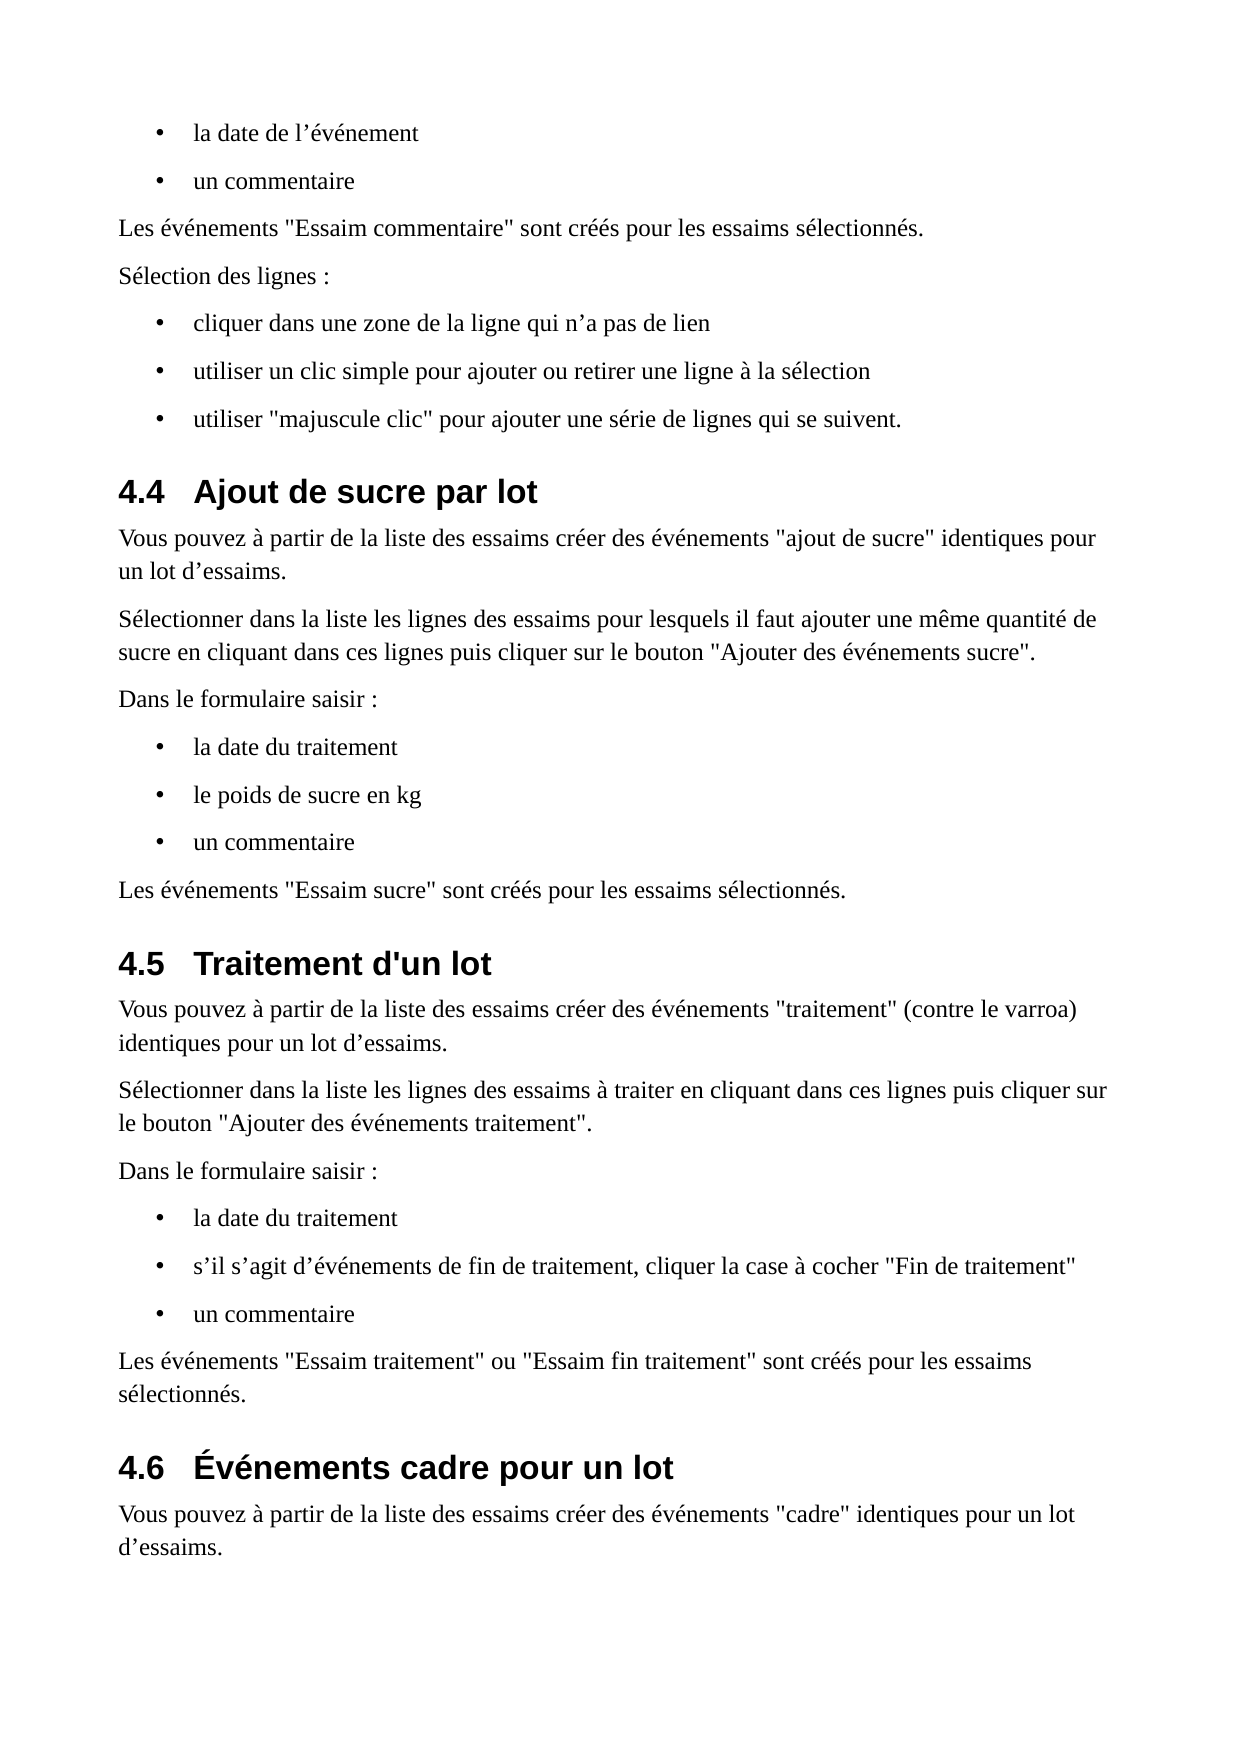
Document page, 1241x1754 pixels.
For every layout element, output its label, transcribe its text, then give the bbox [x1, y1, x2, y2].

text Vous pouvez à partir de la liste des essaims créer des événements "ajout de sucre" identiques pour un lot d’essaims. [118, 523, 1122, 585]
list un commentaire [156, 827, 1122, 856]
subtitle Traitement d'un lot [118, 943, 1122, 982]
text Dans le formulaire saisir : [118, 684, 1122, 713]
text Les événements "Essaim commentaire" sont créés pour les essaims sélectionnés. [118, 213, 1122, 242]
text Les événements "Essaim traitement" ou "Essaim fin traitement" sont créés pour les essaims sélectionnés. [118, 1346, 1122, 1408]
text Vous pouvez à partir de la liste des essaims créer des événements "cadre" identiques pour un lot d’essaims. [118, 1499, 1122, 1561]
text Vous pouvez à partir de la liste des essaims créer des événements "traitement" (contre le varroa) identiques pour un lot d’essaims. [118, 994, 1122, 1056]
list la date du traitement [156, 732, 1122, 761]
text Sélectionner dans la liste les lignes des essaims à traiter en cliquant dans ces lignes puis cliquer sur le bouton "Ajouter des événements traitement". [118, 1075, 1122, 1137]
subtitle Ajout de sucre par lot [118, 472, 1122, 511]
list s’il s’agit d’événements de fin de traitement, cliquer la case à cocher "Fin de traitement" [156, 1251, 1122, 1280]
list utiliser "majuscule clic" pour ajouter une série de lignes qui se suivent. [156, 404, 1122, 432]
list le poids de sucre en kg [156, 780, 1122, 808]
list cliquer dans une zone de la ligne qui n’a pas de lien [156, 308, 1122, 337]
list un commentaire [156, 1299, 1122, 1327]
list un commentaire [156, 166, 1122, 194]
subtitle Événements cadre pour un lot [118, 1448, 1122, 1486]
text Sélection des lignes : [118, 261, 1122, 290]
text Dans le formulaire saisir : [118, 1156, 1122, 1184]
list la date de l’événement [156, 118, 1122, 147]
text Sélectionner dans la liste les lignes des essaims pour lesquels il faut ajouter une même quantité de sucre en cliquant dans ces lignes puis cliquer sur le bouton "Ajouter des événements sucre". [118, 604, 1122, 666]
text Les événements "Essaim sucre" sont créés pour les essaims sélectionnés. [118, 875, 1122, 904]
list utiliser un clic simple pour ajouter ou retirer une ligne à la sélection [156, 356, 1122, 385]
list la date du traitement [156, 1203, 1122, 1232]
